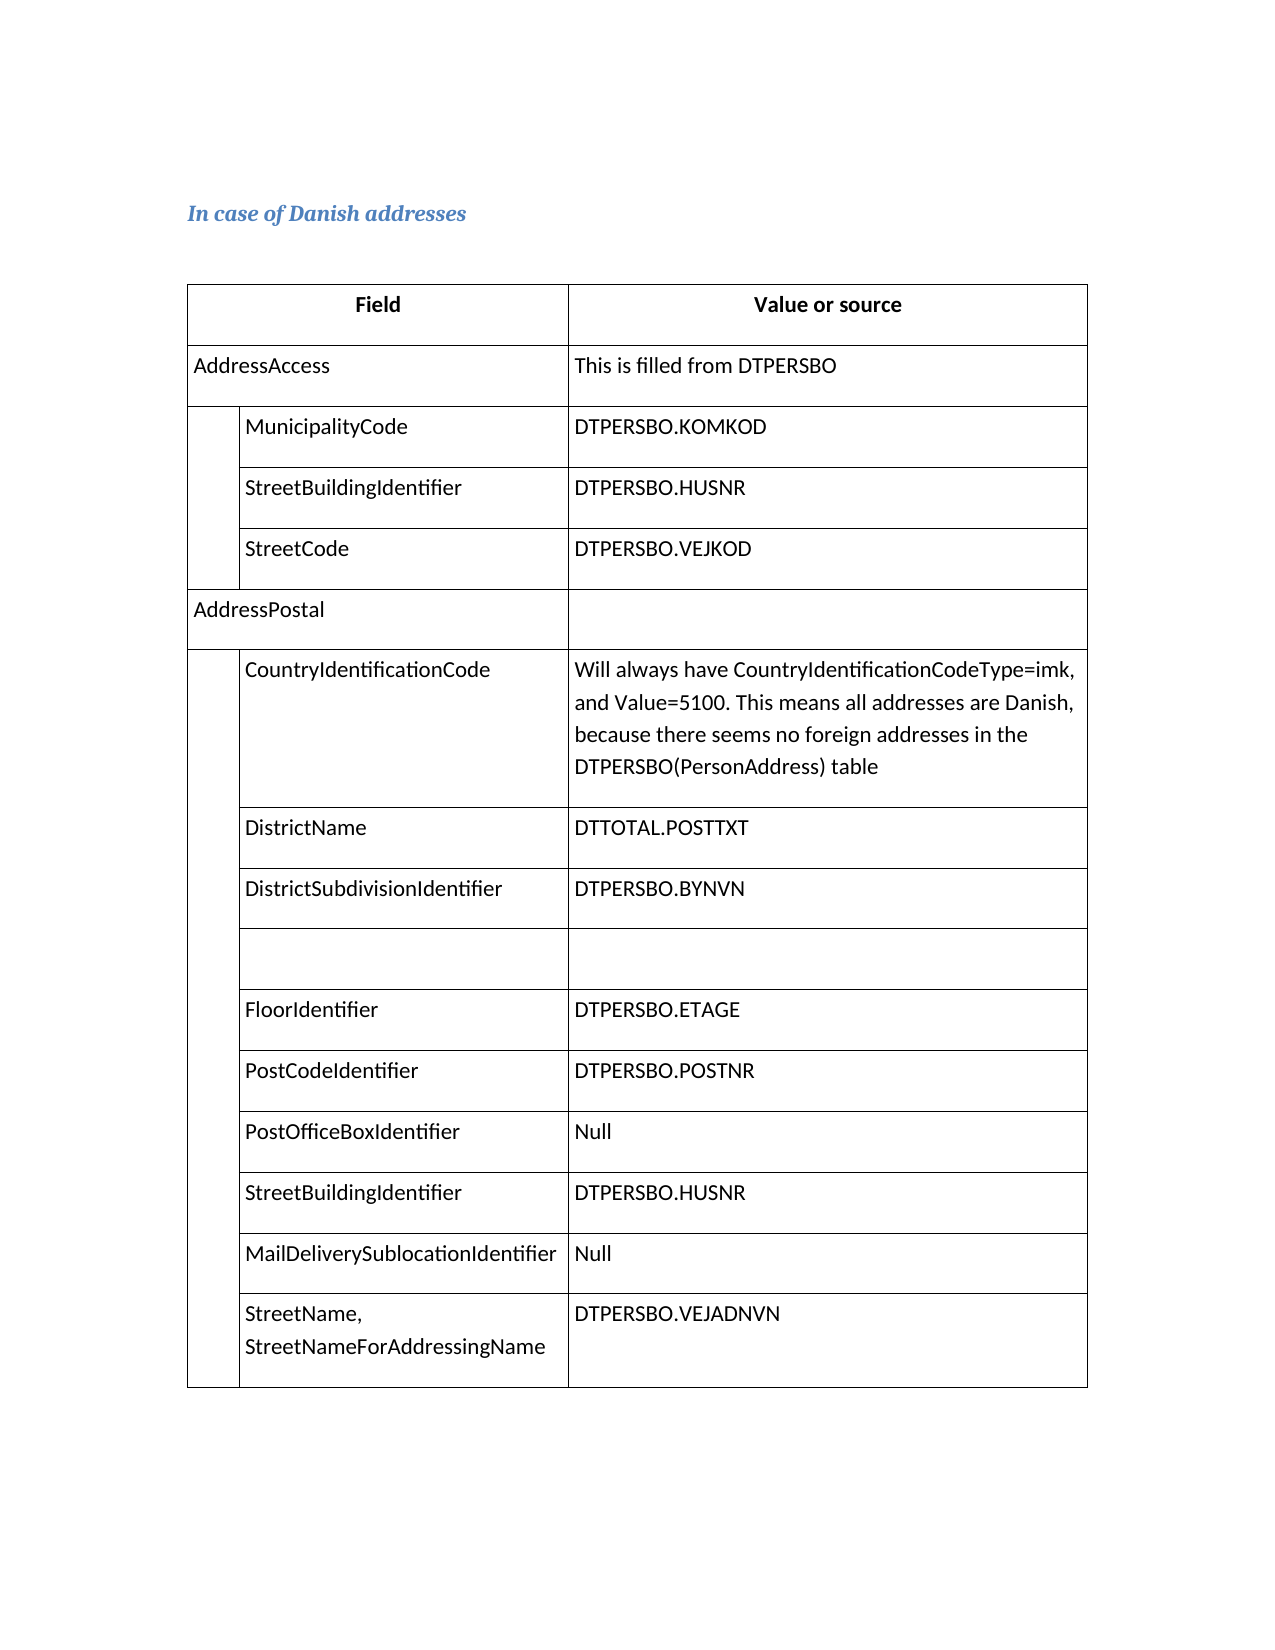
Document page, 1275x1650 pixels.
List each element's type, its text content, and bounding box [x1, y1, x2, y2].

table_cell CountryIdentificationCode [240, 650, 568, 807]
table_header Value or source [569, 285, 1087, 345]
table_cell StreetBuildingIdentifier [240, 1173, 568, 1232]
table_cell DistrictName [240, 808, 568, 867]
table_cell [569, 929, 1087, 989]
table_cell DTPERSBO.VEJKOD [569, 529, 1087, 588]
table_cell DTPERSBO.VEJADNVN [569, 1294, 1087, 1386]
table_cell AddressPostal [188, 590, 568, 649]
table_cell DTTOTAL.POSTTXT [569, 808, 1087, 867]
table_cell DTPERSBO.BYNVN [569, 869, 1087, 928]
table_cell MunicipalityCode [240, 407, 568, 467]
table_cell [240, 929, 568, 989]
table_cell Null [569, 1112, 1087, 1172]
table_cell DTPERSBO.HUSNR [569, 468, 1087, 528]
table_cell DTPERSBO.HUSNR [569, 1173, 1087, 1232]
table_cell DistrictSubdivisionIdentifier [240, 869, 568, 928]
table_cell FloorIdentifier [240, 990, 568, 1050]
table_header Field [188, 285, 568, 345]
table_cell Null [569, 1234, 1087, 1293]
table_cell MailDeliverySublocationIdentifier [240, 1234, 568, 1293]
table_cell PostCodeIdentifier [240, 1051, 568, 1111]
table_cell PostOfficeBoxIdentifier [240, 1112, 568, 1172]
table_cell DTPERSBO.KOMKOD [569, 407, 1087, 467]
table_cell StreetBuildingIdentifier [240, 468, 568, 528]
table_cell [188, 407, 239, 588]
table_cell DTPERSBO.POSTNR [569, 1051, 1087, 1111]
table_cell DTPERSBO.ETAGE [569, 990, 1087, 1050]
table_cell This is filled from DTPERSBO [569, 346, 1087, 406]
table_cell StreetName, StreetNameForAddressingName [240, 1294, 568, 1386]
table_cell AddressAccess [188, 346, 568, 406]
table_cell Will always have CountryIdentificationCodeType=imk, and Value=5100. This means all addresses are Danish, because there seems no foreign addresses in the DTPERSBO(PersonAddress) table [569, 650, 1087, 807]
table_cell [188, 650, 239, 1386]
table_cell StreetCode [240, 529, 568, 588]
subtitle In case of Danish addresses [187, 201, 1087, 227]
table_cell [569, 590, 1087, 649]
